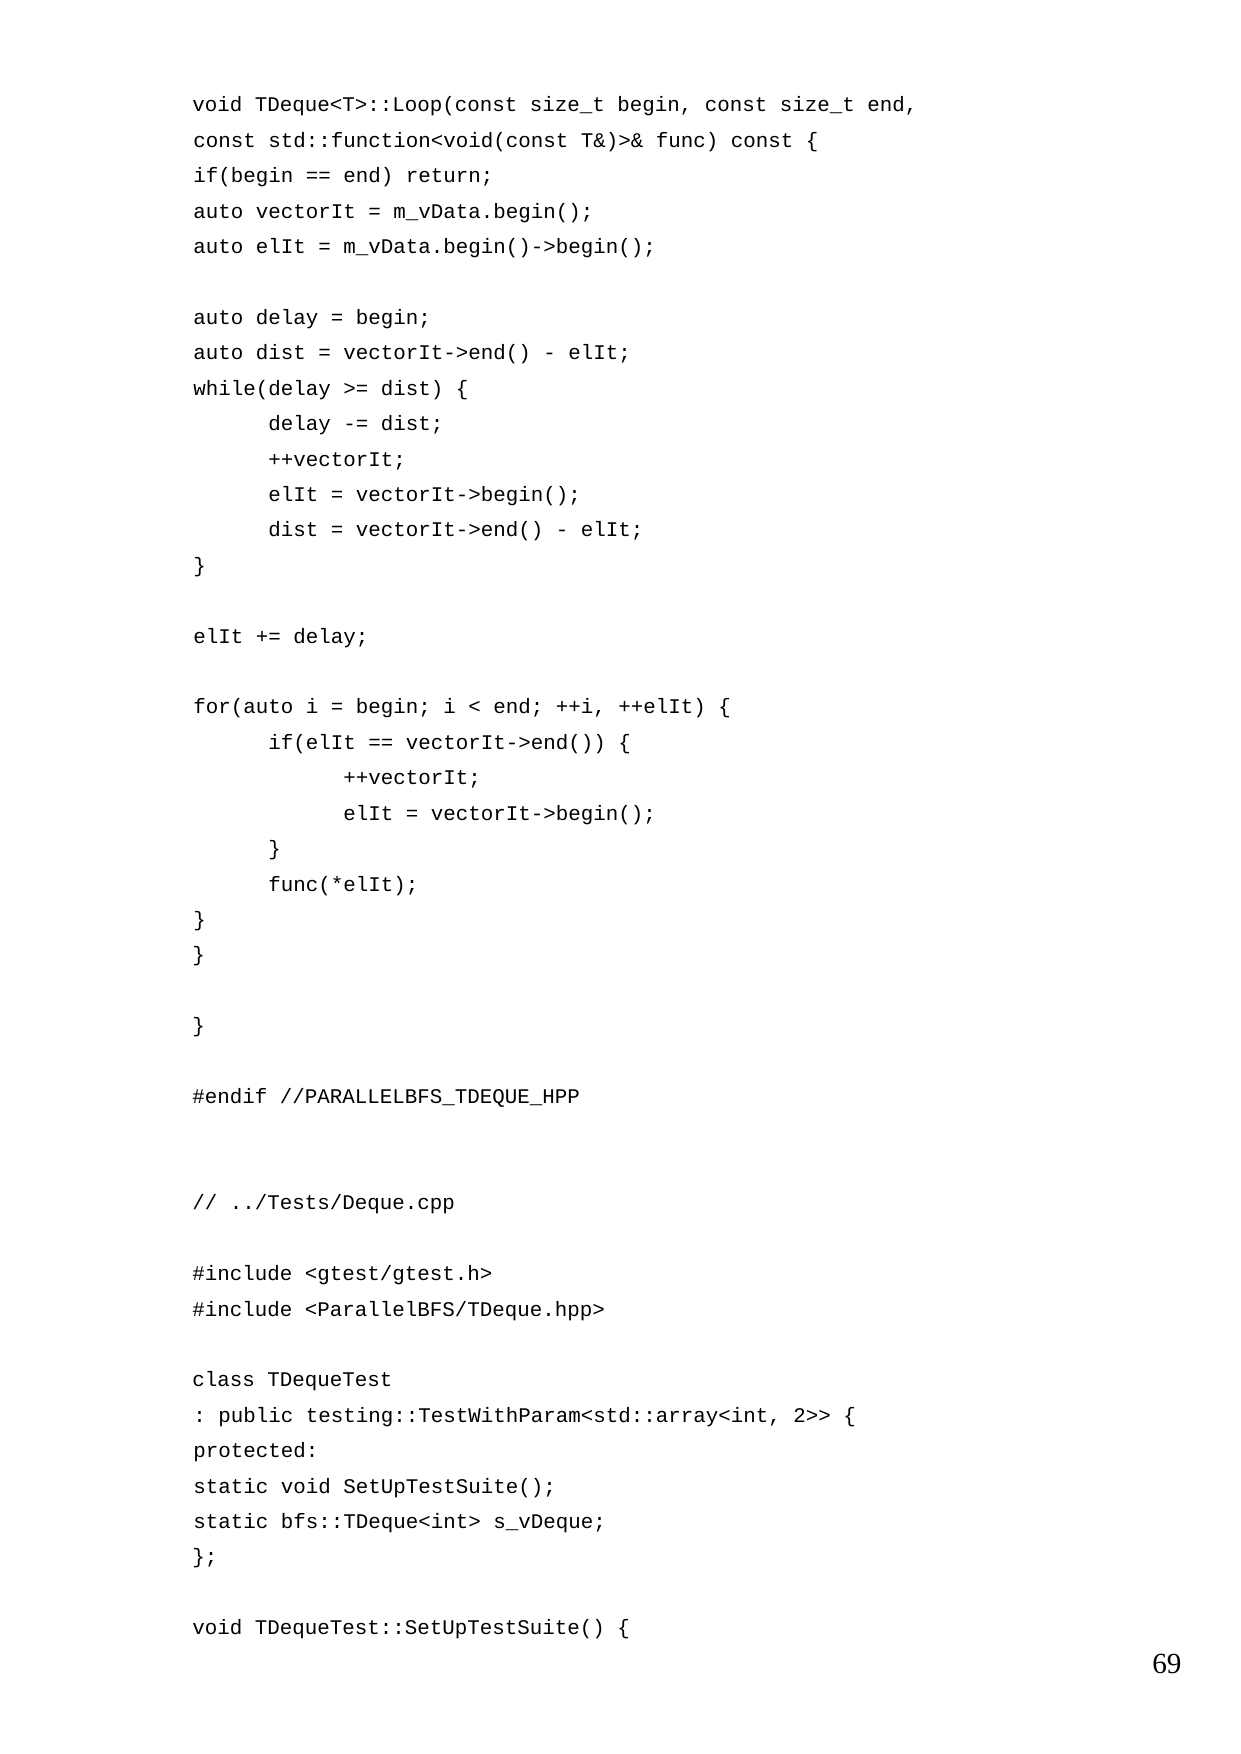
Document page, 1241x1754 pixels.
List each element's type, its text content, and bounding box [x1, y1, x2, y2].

text static void SetUpTestSuite(); [118, 1476, 1181, 1499]
text auto elIt = m_vData.begin()->begin(); [118, 236, 1181, 260]
text #include <ParallelBFS/TDeque.hpp> [118, 1299, 1181, 1322]
text #endif //PARALLELBFS_TDEQUE_HPP [118, 1086, 1181, 1110]
text func(*elIt); [118, 874, 1181, 897]
text for(auto i = begin; i < end; ++i, ++elIt) { [118, 697, 1181, 720]
text if(begin == end) return; [118, 165, 1181, 189]
text class TDequeTest [118, 1369, 1181, 1393]
text while(delay >= dist) { [118, 378, 1181, 401]
text #include <gtest/gtest.h> [118, 1263, 1181, 1287]
text elIt = vectorIt->begin(); [118, 484, 1181, 508]
text } [118, 555, 1181, 578]
text void TDeque<T>::Loop(const size_t begin, const size_t end, [118, 94, 1181, 118]
text } [118, 909, 1181, 933]
text void TDequeTest::SetUpTestSuite() { [118, 1617, 1181, 1641]
text static bfs::TDeque<int> s_vDeque; [118, 1511, 1181, 1535]
text if(elIt == vectorIt->end()) { [118, 732, 1181, 756]
text auto delay = begin; [118, 307, 1181, 331]
text auto vectorIt = m_vData.begin(); [118, 201, 1181, 224]
text elIt = vectorIt->begin(); [118, 803, 1181, 826]
text protected: [118, 1440, 1181, 1464]
text dist = vectorIt->end() - elIt; [118, 519, 1181, 543]
text : public testing::TestWithParam<std::array<int, 2>> { [118, 1405, 1181, 1428]
text } [118, 838, 1181, 862]
text const std::function<void(const T&)>& func) const { [118, 130, 1181, 153]
text elIt += delay; [118, 626, 1181, 649]
text }; [118, 1547, 1181, 1570]
text auto dist = vectorIt->end() - elIt; [118, 342, 1181, 366]
text // ../Tests/Deque.cpp [118, 1192, 1181, 1216]
text delay -= dist; [118, 413, 1181, 437]
text } [118, 1015, 1181, 1039]
text ++vectorIt; [118, 449, 1181, 472]
text ++vectorIt; [118, 767, 1181, 791]
text } [118, 944, 1181, 968]
